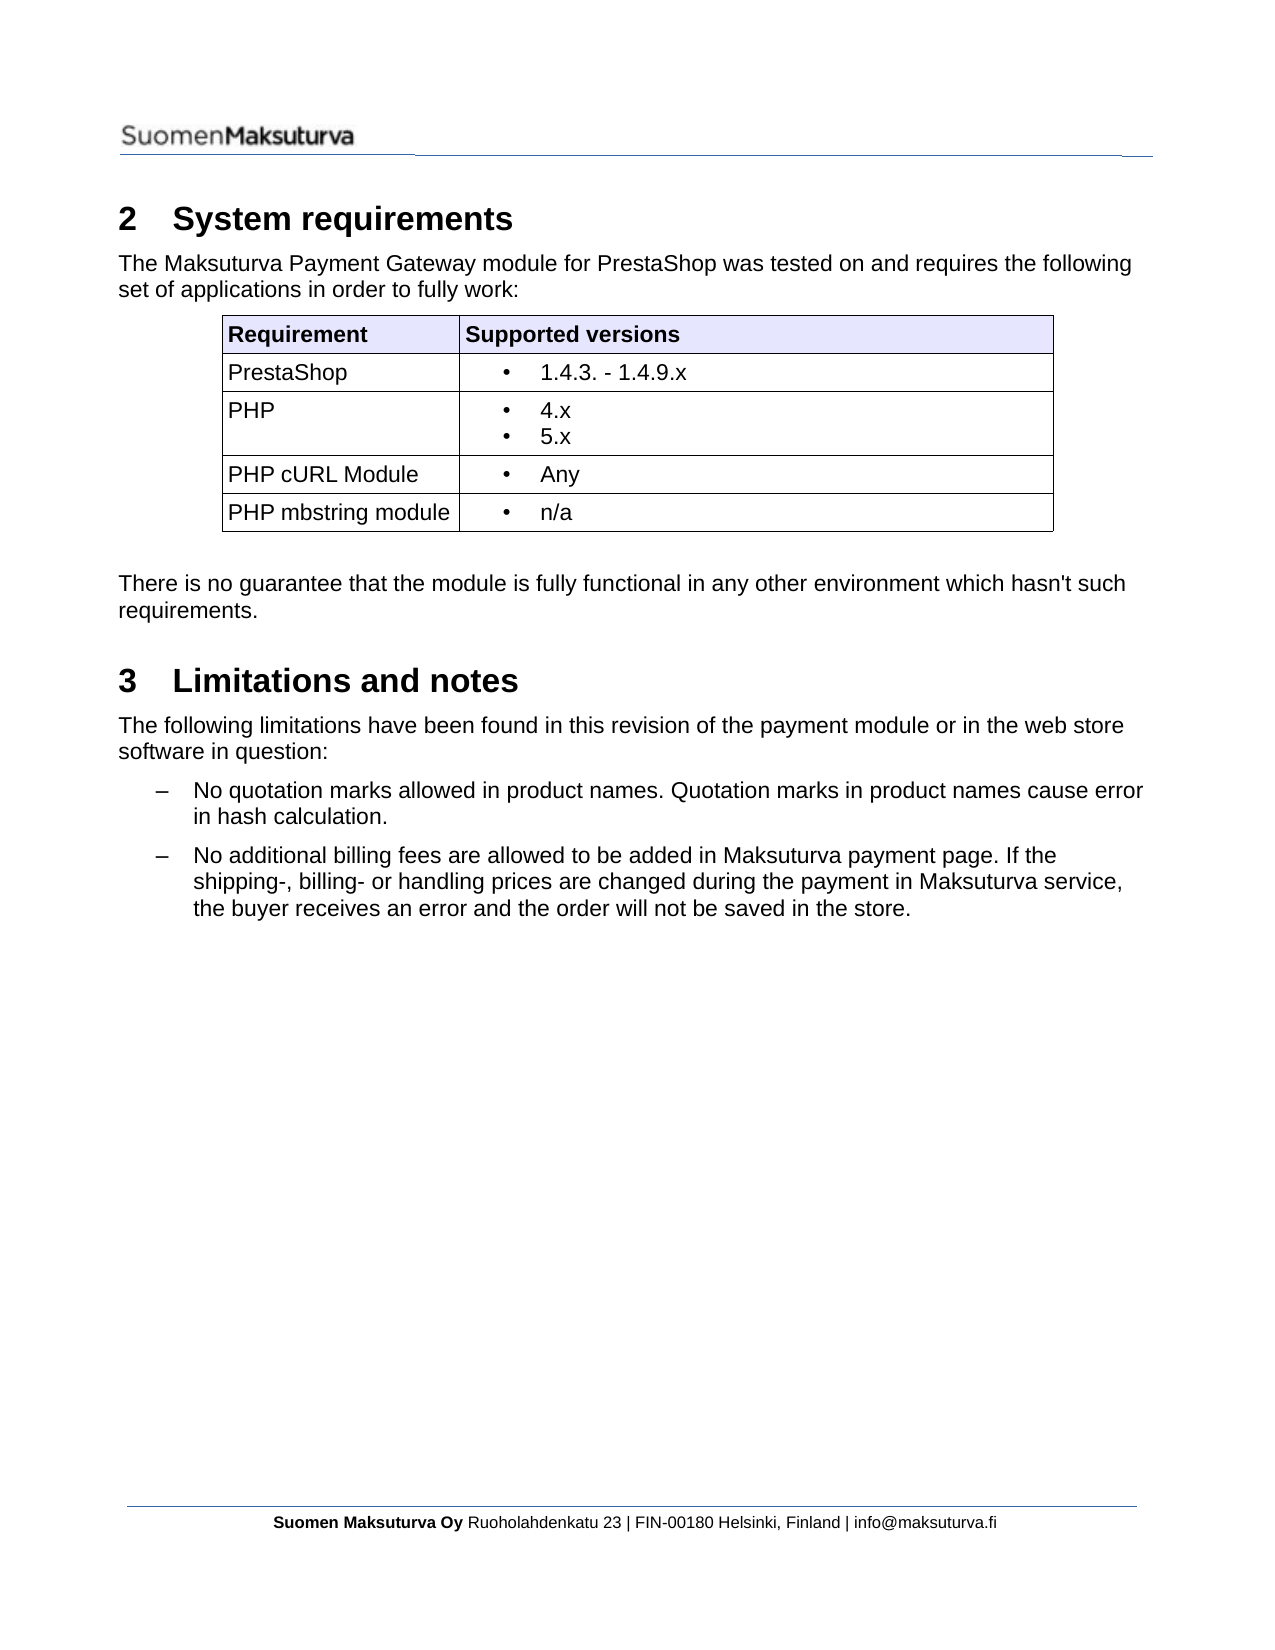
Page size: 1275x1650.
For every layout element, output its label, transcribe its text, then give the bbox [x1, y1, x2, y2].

table_cell 1.4.3. - 1.4.9.x [460, 354, 1053, 391]
table_header Requirement [223, 316, 459, 353]
table_cell PHP mbstring module [223, 494, 459, 531]
text There is no guarantee that the module is fully functional in any other environment which hasn't such requirements. [118, 570, 1157, 623]
table_header Supported versions [460, 316, 1053, 353]
subtitle System requirements [118, 199, 1157, 238]
list No additional billing fees are allowed to be added in Maksuturva payment page. If the shipping-, billing- or handling prices are changed during the payment in Maksuturva service, the buyer receives an error and the order will not be saved in the store. [156, 842, 1157, 921]
text The Maksuturva Payment Gateway module for PrestaShop was tested on and requires the following set of applications in order to fully work: [118, 250, 1157, 303]
table_cell PrestaShop [223, 354, 459, 391]
table_cell 4.x 5.x [460, 392, 1053, 455]
table_cell Any [460, 456, 1053, 493]
picture [120, 124, 358, 147]
table_cell PHP cURL Module [223, 456, 459, 493]
text The following limitations have been found in this revision of the payment module or in the web store software in question: [118, 712, 1157, 764]
subtitle Limitations and notes [118, 660, 1157, 699]
table_cell PHP [223, 392, 459, 455]
list No quotation marks allowed in product names. Quotation marks in product names cause error in hash calculation. [156, 777, 1157, 829]
table_cell n/a [460, 494, 1053, 531]
